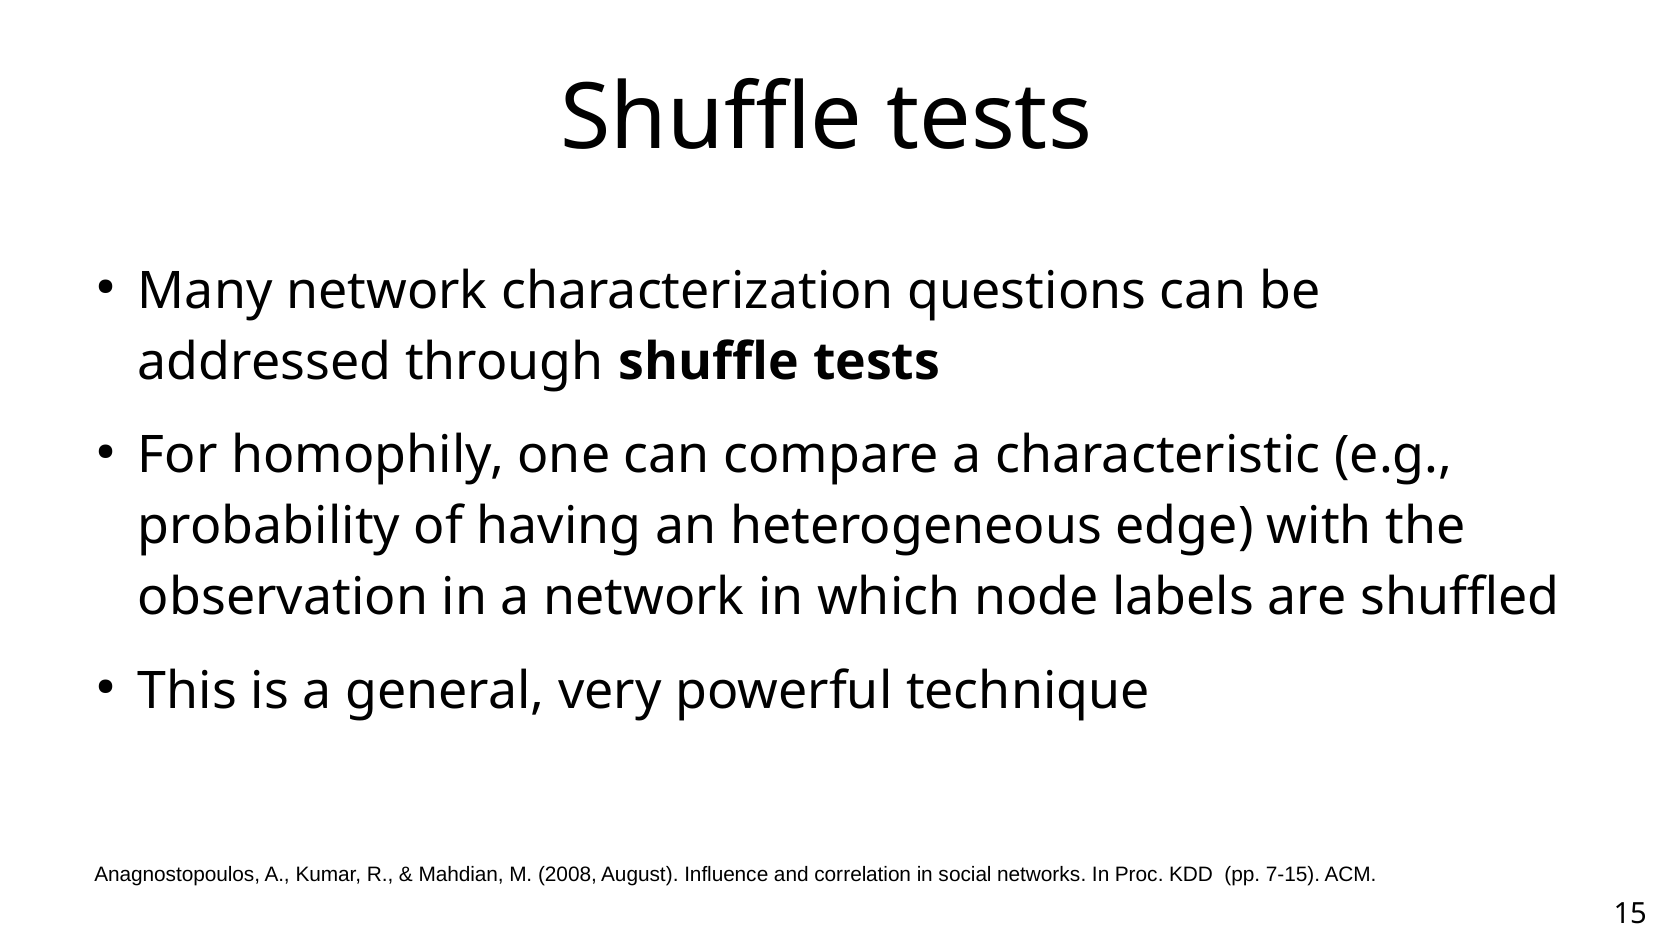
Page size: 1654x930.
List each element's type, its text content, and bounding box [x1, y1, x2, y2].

title Shuffle tests [82, 1, 1571, 225]
list Many network characterization questions can be addressed through shuffle tests For homophily, one can compare a characteristic (e.g., probability of having an heterogeneous edge) with the observation in a network in which node labels are shuffled This is a general, very powerful technique [82, 252, 1571, 793]
text_box Anagnostopoulos, A., Kumar, R., & Mahdian, M. (2008, August). Influence and correlation in social networks. In Proc. KDD (pp. 7-15). ACM. [79, 855, 1456, 909]
